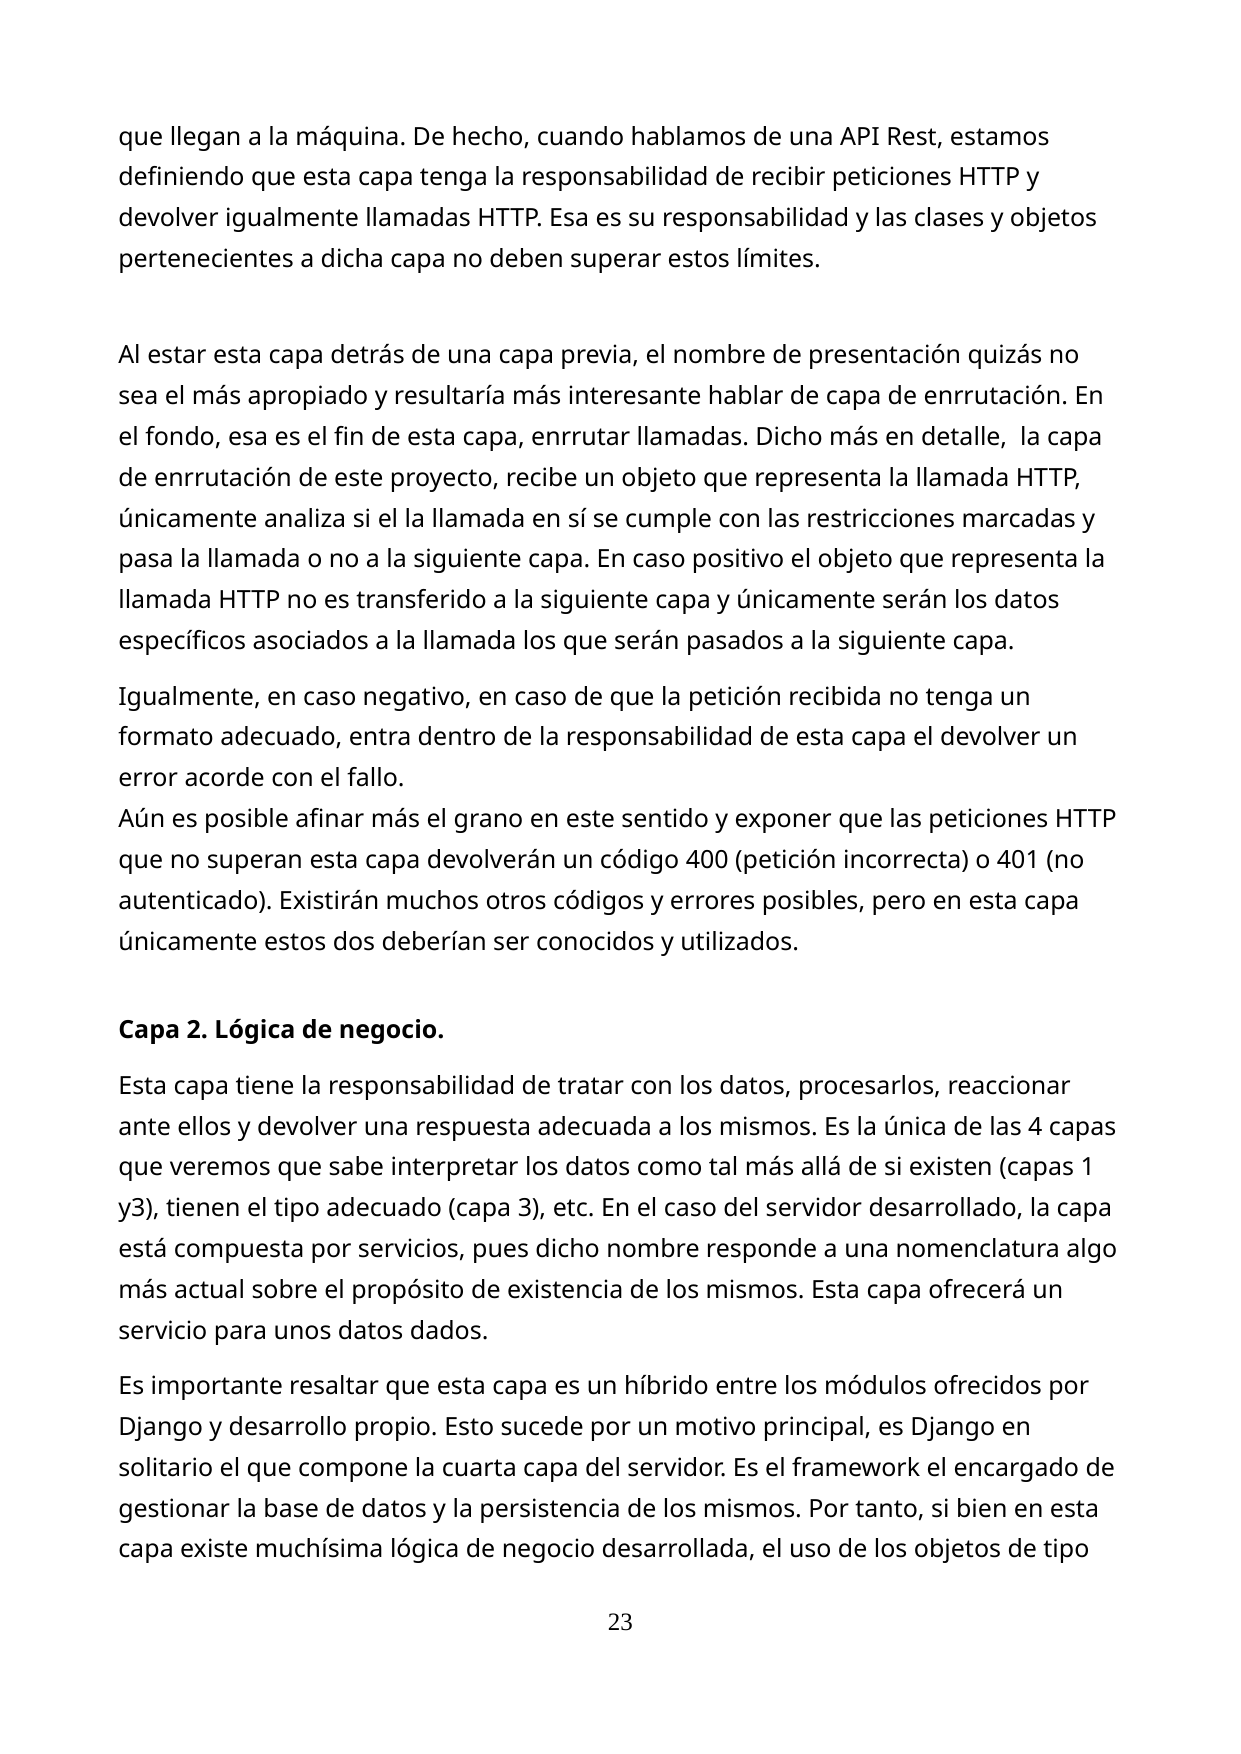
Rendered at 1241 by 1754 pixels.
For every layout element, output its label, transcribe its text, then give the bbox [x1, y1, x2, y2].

text Capa 2. Lógica de negocio. [118, 1012, 1122, 1046]
text que llegan a la máquina. De hecho, cuando hablamos de una API Rest, estamos definiendo que esta capa tenga la responsabilidad de recibir peticiones HTTP y devolver igualmente llamadas HTTP. Esa es su responsabilidad y las clases y objetos pertenecientes a dicha capa no deben superar estos límites. [118, 118, 1122, 316]
text Esta capa tiene la responsabilidad de tratar con los datos, procesarlos, reaccionar ante ellos y devolver una respuesta adecuada a los mismos. Es la única de las 4 capas que veremos que sabe interpretar los datos como tal más allá de si existen (capas 1 y3), tienen el tipo adecuado (capa 3), etc. En el caso del servidor desarrollado, la capa está compuesta por servicios, pues dicho nombre responde a una nomenclatura algo más actual sobre el propósito de existencia de los mismos. Esta capa ofrecerá un servicio para unos datos dados. [118, 1067, 1122, 1346]
text Al estar esta capa detrás de una capa previa, el nombre de presentación quizás no sea el más apropiado y resultaría más interesante hablar de capa de enrrutación. En el fondo, esa es el fin de esta capa, enrrutar llamadas. Dicho más en detalle, la capa de enrrutación de este proyecto, recibe un objeto que representa la llamada HTTP, únicamente analiza si el la llamada en sí se cumple con las restricciones marcadas y pasa la llamada o no a la siguiente capa. En caso positivo el objeto que representa la llamada HTTP no es transferido a la siguiente capa y únicamente serán los datos específicos asociados a la llamada los que serán pasados a la siguiente capa. [118, 337, 1122, 657]
text Es importante resaltar que esta capa es un híbrido entre los módulos ofrecidos por Django y desarrollo propio. Esto sucede por un motivo principal, es Django en solitario el que compone la cuarta capa del servidor. Es el framework el encargado de gestionar la base de datos y la persistencia de los mismos. Por tanto, si bien en esta capa existe muchísima lógica de negocio desarrollada, el uso de los objetos de tipo [118, 1368, 1122, 1565]
text Igualmente, en caso negativo, en caso de que la petición recibida no tenga un formato adecuado, entra dentro de la responsabilidad de esta capa el devolver un error acorde con el fallo. Aún es posible afinar más el grano en este sentido y exponer que las peticiones HTTP que no superan esta capa devolverán un código 400 (petición incorrecta) o 401 (no autenticado). Existirán muchos otros códigos y errores posibles, pero en esta capa únicamente estos dos deberían ser conocidos y utilizados. [118, 678, 1122, 992]
